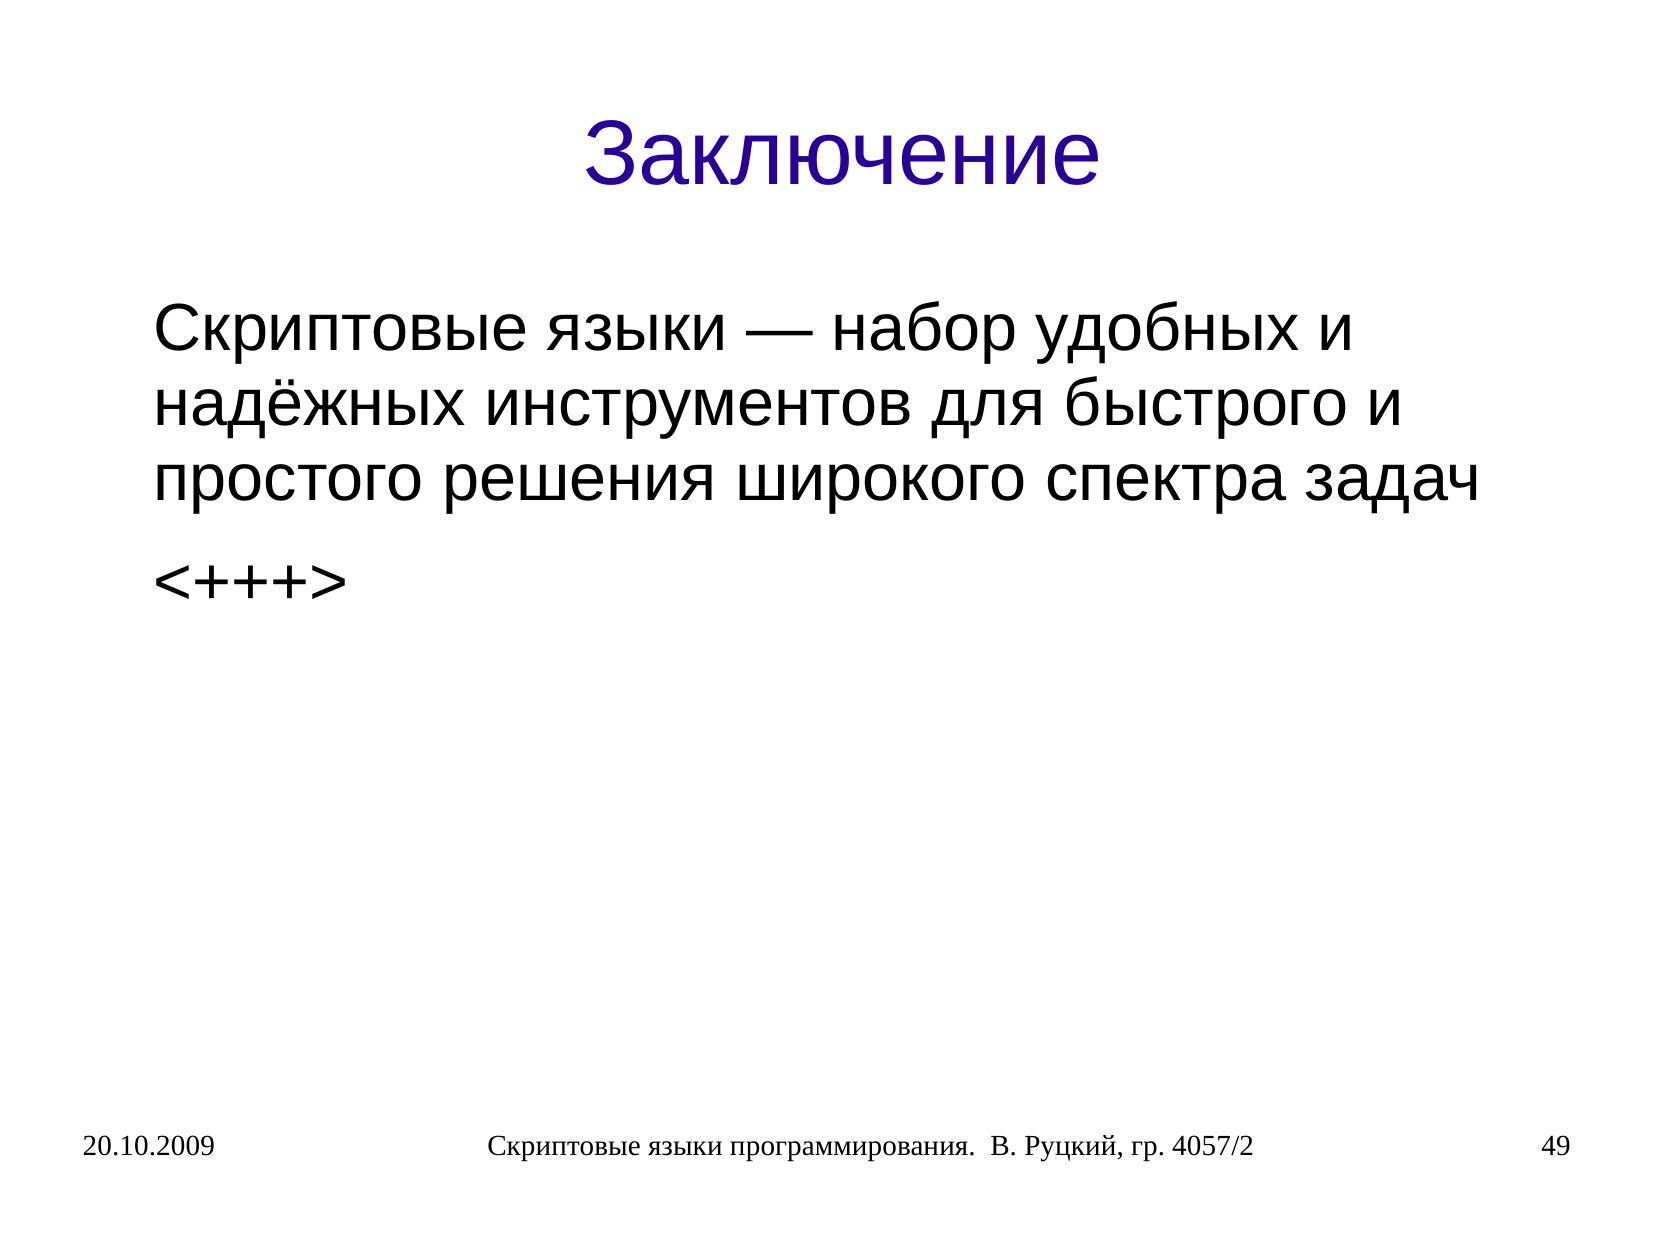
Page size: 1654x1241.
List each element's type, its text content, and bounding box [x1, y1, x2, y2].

title Заключение [82, 49, 1571, 257]
list Скриптовые языки — набор удобныx и надёжныx инструментов для быстрого и простого решения широкого спектра задач <+++> [82, 290, 1571, 1109]
